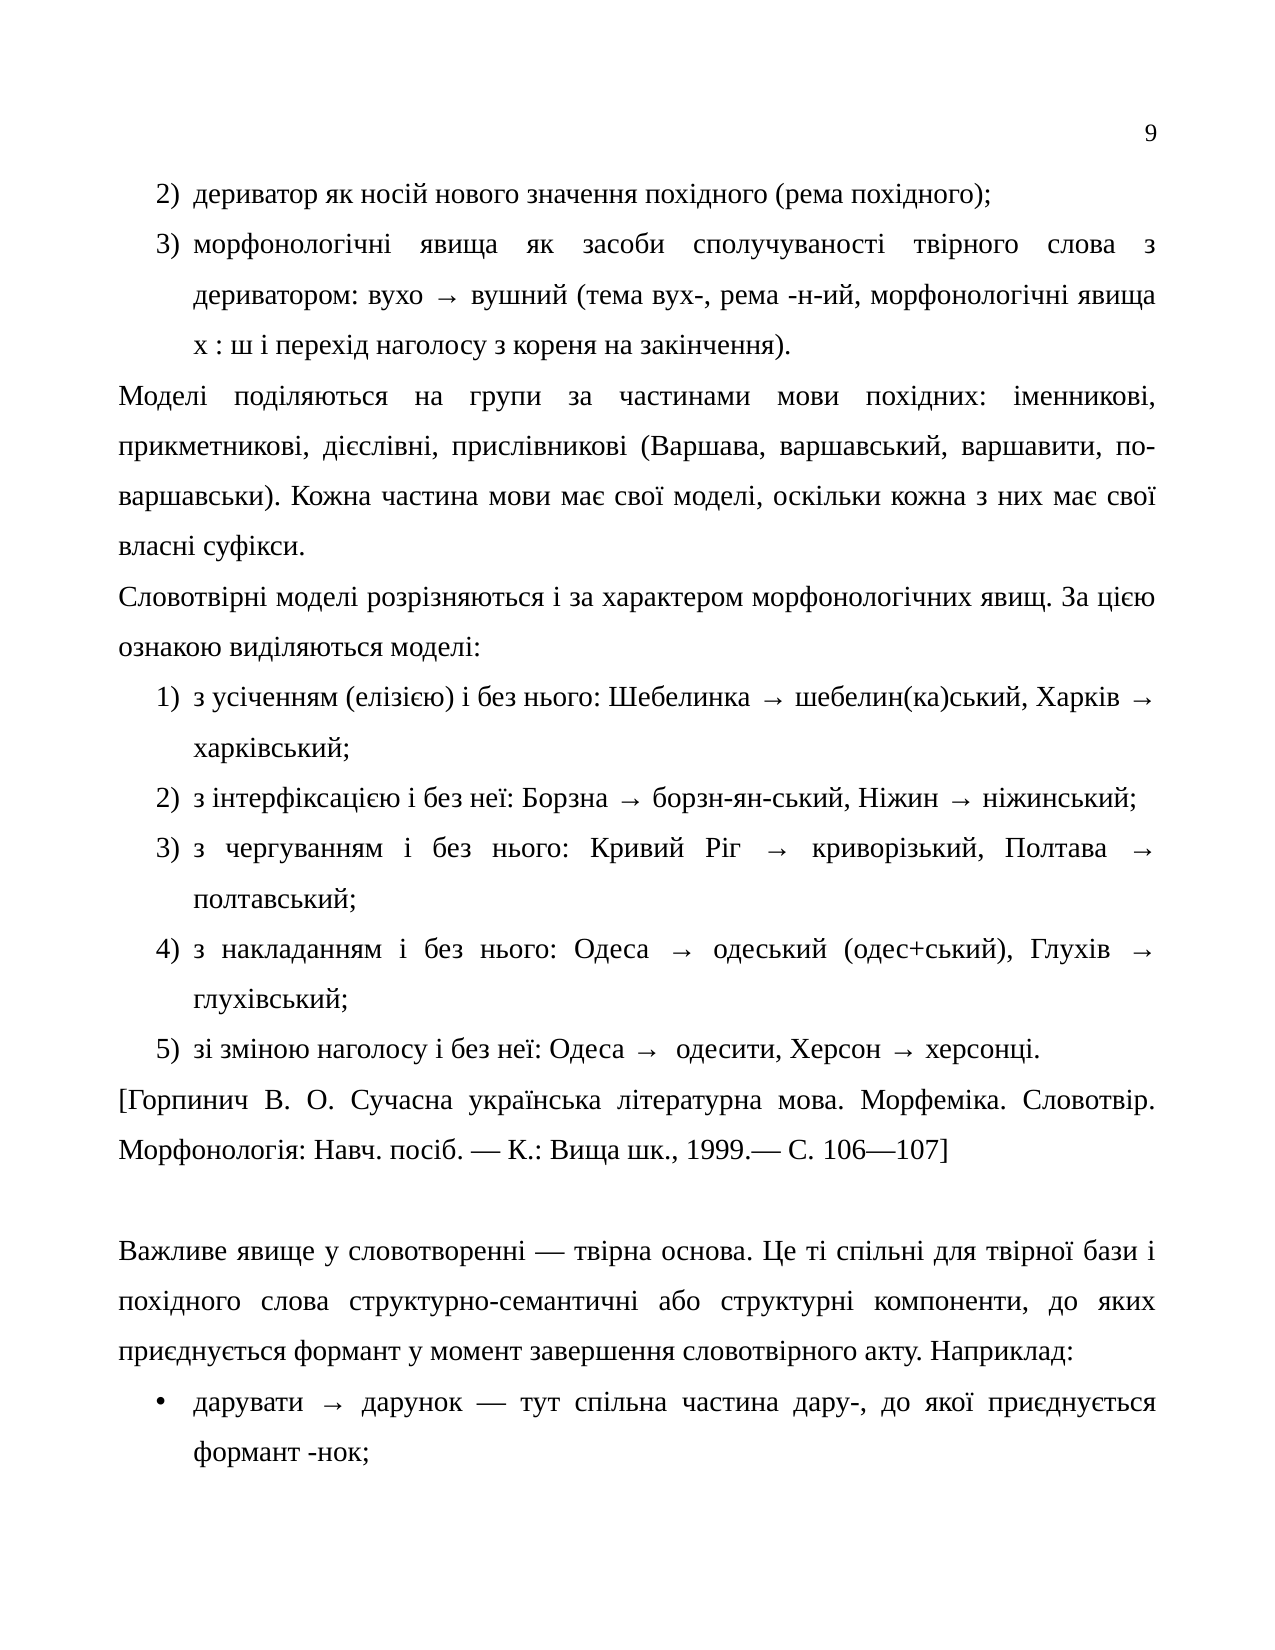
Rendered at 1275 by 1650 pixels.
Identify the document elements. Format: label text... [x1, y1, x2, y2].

list зі зміною наголосу і без неї: Одеса → одесити, Херсон → херсонці. [156, 1032, 1157, 1065]
text [Горпинич В. О. Сучасна українська літературна мова. Морфеміка. Словотвір. Морфонологія: Навч. посіб. — К.: Вища шк., 1999.— С. 106—107] [118, 1082, 1157, 1166]
list дериватор як носій нового значення похідного (рема похідного); [156, 176, 1157, 210]
text Важливе явище у словотворенні — твірна основа. Це ті спільні для твірної бази і похідного слова структурно-семантичні або структурні компоненти, до яких приєднується формант у момент завершення словотвірного акту. Наприклад: [118, 1233, 1157, 1367]
list з накладанням і без нього: Одеса → одеський (одес+ський), Глухів → глухівський; [156, 931, 1157, 1015]
list з усіченням (елізією) і без нього: Шебелинка → шебелин(ка)ський, Харків → харківський; [156, 679, 1157, 763]
list з інтерфіксацією і без неї: Борзна → борзн-ян-ський, Ніжин → ніжинський; [156, 780, 1157, 814]
list морфонологічні явища як засоби сполучуваності твірного слова з дериватором: вухо → вушний (тема вух-, рема -н-ий, морфонологічні явища х : ш і перехід наголосу з кореня на закінчення). [156, 227, 1157, 361]
text Словотвірні моделі розрізняються і за характером морфонологічних явищ. За цією ознакою виділяються моделі: [118, 579, 1157, 663]
list з чергуванням і без нього: Кривий Ріг → криворізький, Полтава → полтавський; [156, 830, 1157, 914]
list дарувати → дарунок — тут спільна частина дару-, до якої приєднується формант -нок; [156, 1384, 1157, 1468]
text Моделі поділяються на групи за частинами мови похідних: іменникові, прикметникові, дієслівні, прислівникові (Варшава, варшавський, варшавити, по-варшавськи). Кожна частина мови має свої моделі, оскільки кожна з них має свої власні суфікси. [118, 378, 1157, 562]
